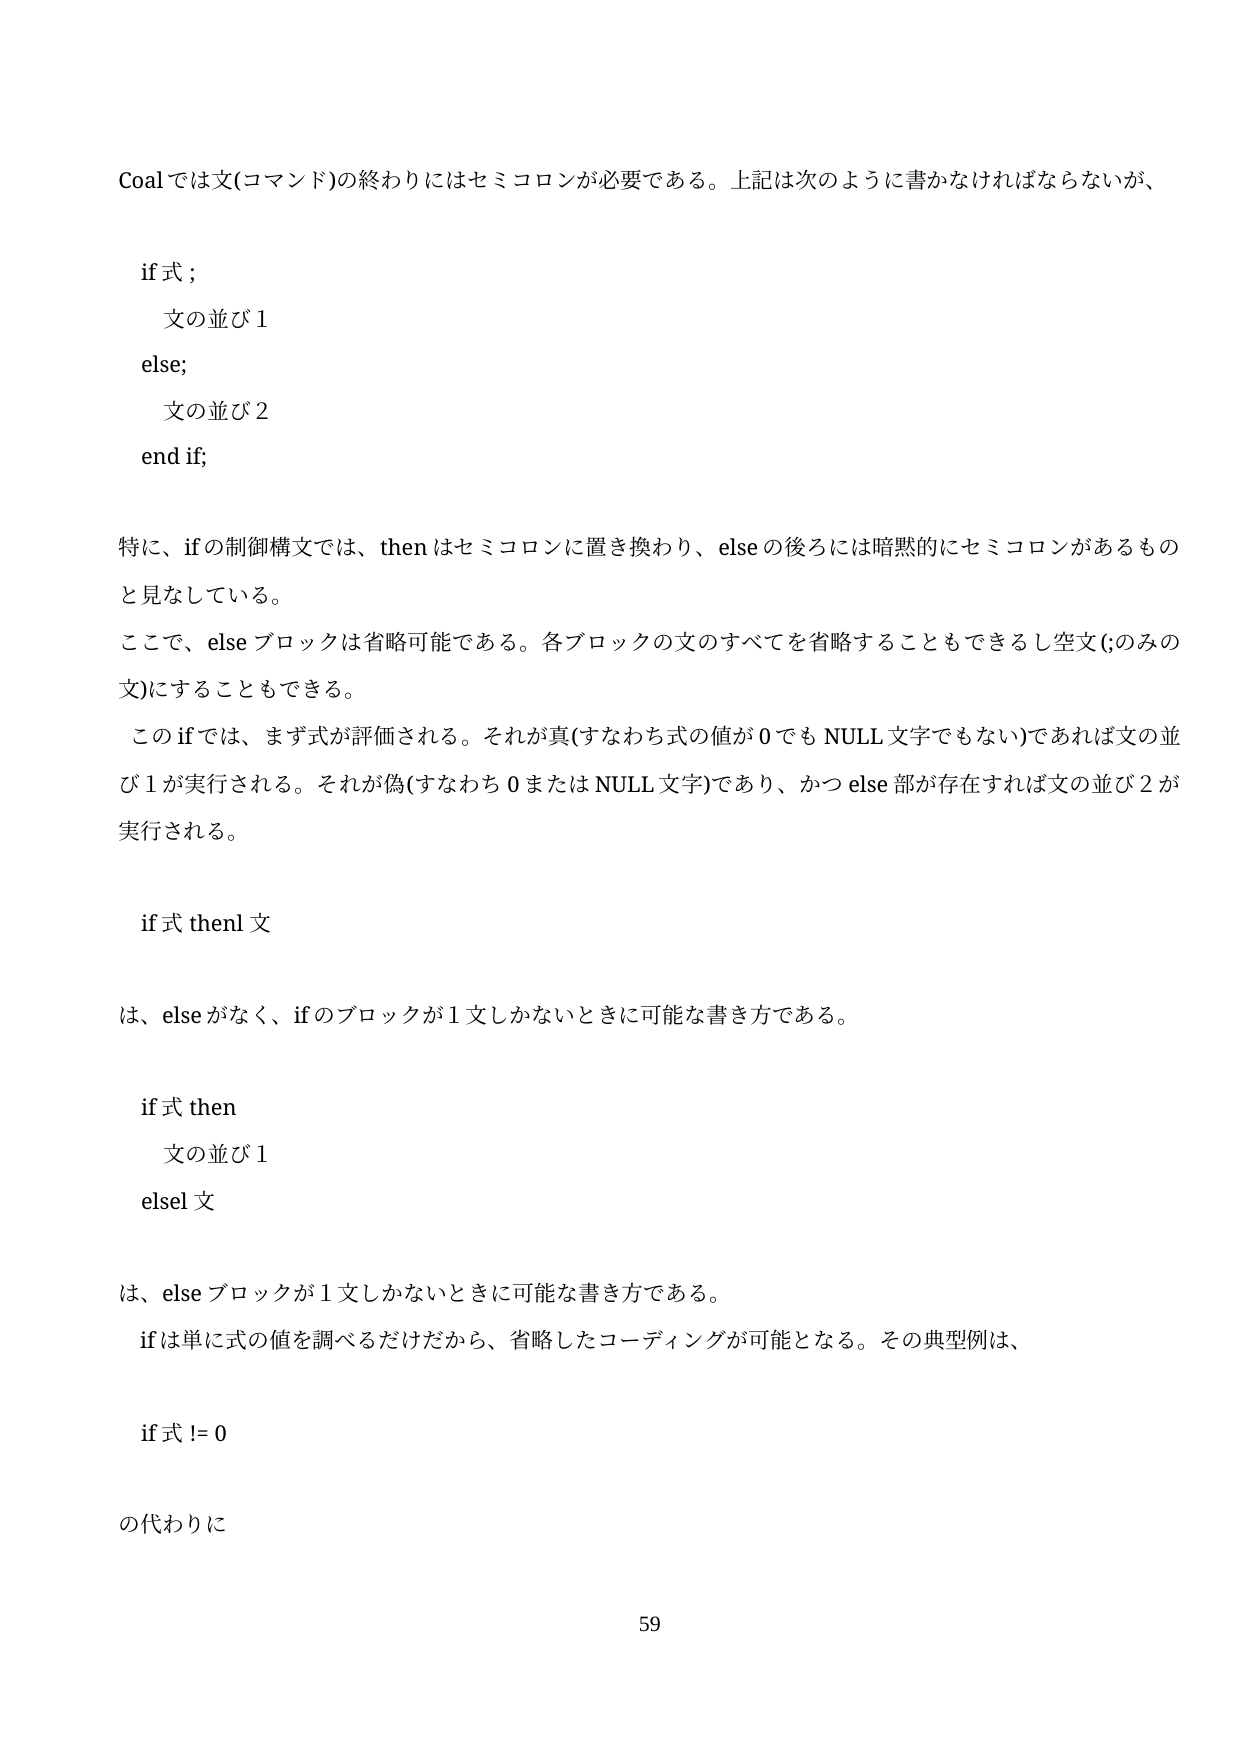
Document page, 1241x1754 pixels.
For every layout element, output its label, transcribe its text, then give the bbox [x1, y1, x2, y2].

text elsel 文 [118, 1184, 1181, 1216]
text if 式 != 0 [118, 1416, 1181, 1447]
text は、elseがなく、ifのブロックが１文しかないときに可能な書き方である。 [118, 998, 1181, 1029]
text は、elseブロックが１文しかないときに可能な書き方である。 [118, 1276, 1181, 1308]
text if 式 ; [118, 255, 1181, 286]
text ifは単に式の値を調べるだけだから、省略したコーディングが可能となる。その典型例は、 [118, 1324, 1181, 1355]
text if 式 thenl 文 [118, 906, 1181, 938]
text 特に、ifの制御構文では、thenはセミコロンに置き換わり、elseの後ろには暗黙的にセミコロンがあるものと見なしている。 [118, 531, 1181, 609]
text if 式 then [118, 1090, 1181, 1122]
text このifでは、まず式が評価される。それが真(すなわち式の値が0でもNULL文字でもない)であれば文の並び１が実行される。それが偽(すなわち0またはNULL文字)であり、かつelse部が存在すれば文の並び２が実行される。 [118, 719, 1181, 846]
text else; [118, 349, 1181, 379]
text 文の並び１ [118, 1137, 1181, 1169]
text 文の並び１ [118, 302, 1181, 333]
text 文の並び２ [118, 394, 1181, 425]
text Coalでは文(コマンド)の終わりにはセミコロンが必要である。上記は次のように書かなければならないが、 [118, 163, 1181, 194]
text end if; [118, 441, 1181, 471]
text ここで、elseブロックは省略可能である。各ブロックの文のすべてを省略することもできるし空文(;のみの文)にすることもできる。 [118, 625, 1181, 704]
text の代わりに [118, 1508, 1181, 1539]
